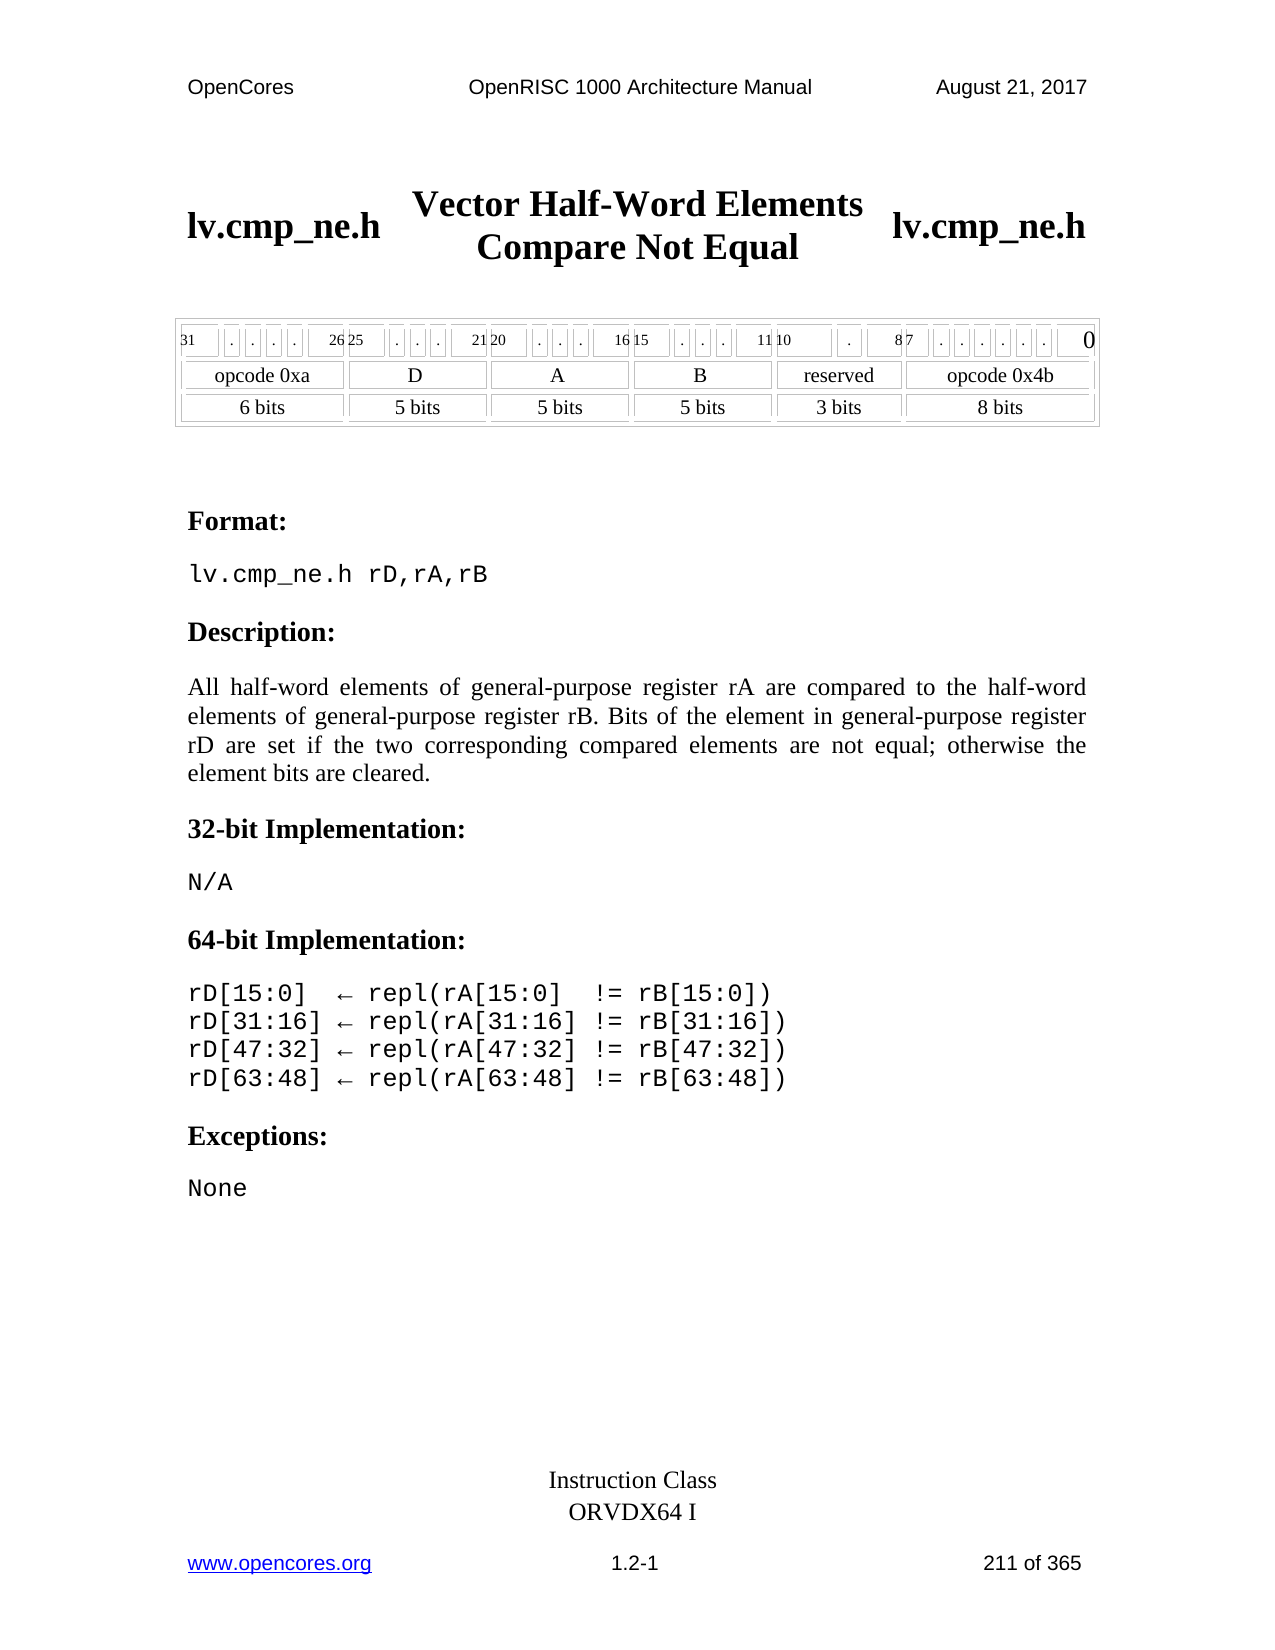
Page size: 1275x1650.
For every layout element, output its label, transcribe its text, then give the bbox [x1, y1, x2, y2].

text Format: [187, 504, 1087, 536]
text All half-word elements of general-purpose register rA are compared to the half-word elements of general-purpose register rB. Bits of the element in general-purpose register rD are set if the two corresponding compared elements are not equal; otherwise the element bits are cleared. [187, 672, 1087, 787]
text N/A [187, 869, 1087, 898]
text lv.cmp_ne.h rD,rA,rB [187, 561, 1087, 590]
text None [187, 1176, 1087, 1204]
text 64-bit Implementation: [187, 923, 1087, 955]
text Exceptions: [187, 1119, 1087, 1151]
text Description: [187, 615, 1087, 647]
text rD[15:0] ← repl(rA[15:0] != rB[15:0]) rD[31:16] ← repl(rA[31:16] != rB[31:16]) rD[47:32] ← repl(rA[47:32] != rB[47:32]) rD[63:48] ← repl(rA[63:48] != rB[63:48]) [187, 980, 1087, 1094]
text 32-bit Implementation: [187, 812, 1087, 844]
